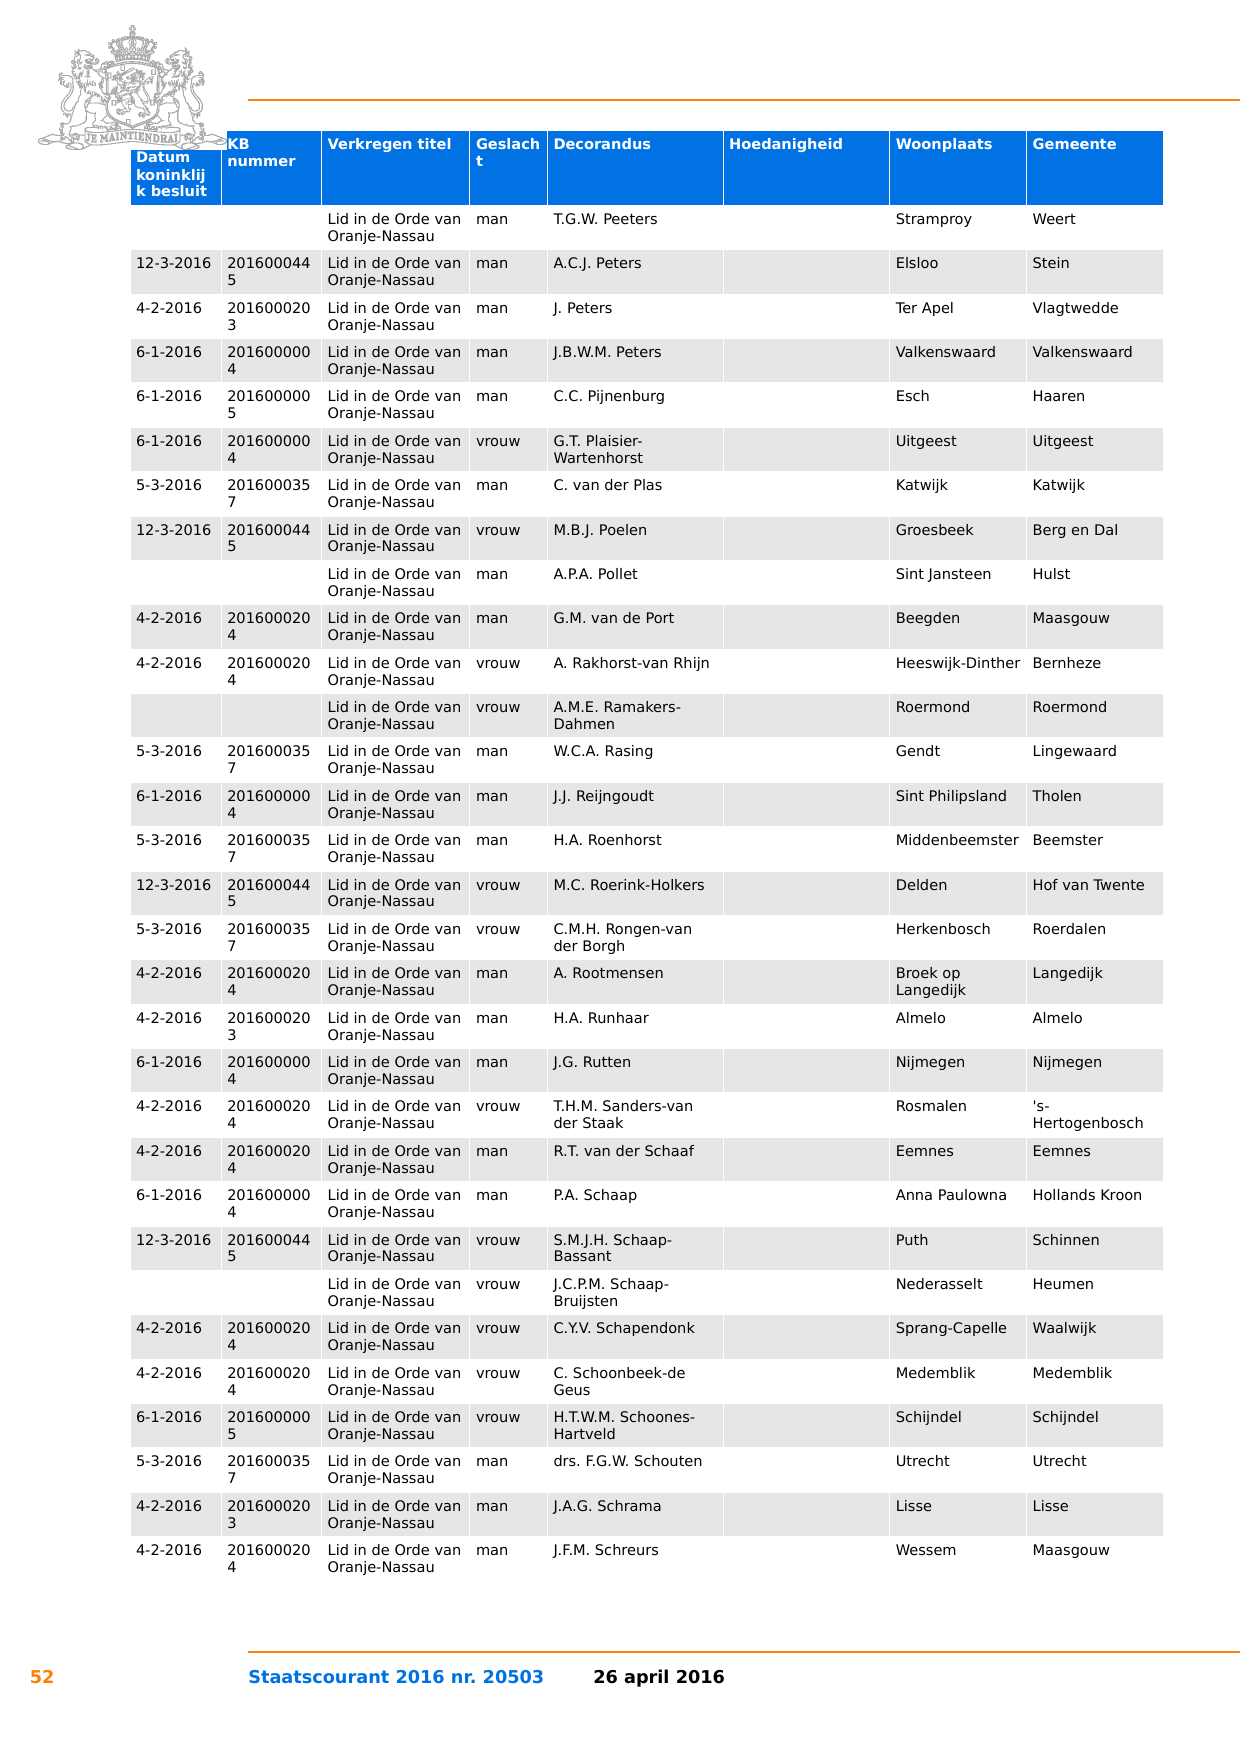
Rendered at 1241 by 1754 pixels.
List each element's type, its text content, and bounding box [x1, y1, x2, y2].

table_cell Lid in de Orde van Oranje-Nassau [322, 694, 469, 737]
table_cell [724, 1094, 889, 1137]
table_cell 2016000203 [222, 1005, 321, 1048]
table_cell [222, 694, 321, 737]
table_cell [724, 250, 889, 294]
table_cell 12-3-2016 [131, 250, 221, 294]
table_cell C.M.H. Rongen-van der Borgh [548, 916, 723, 959]
table_cell Maasgouw [1027, 605, 1163, 649]
table_cell C. van der Plas [548, 472, 723, 516]
table_cell 2016000004 [222, 428, 321, 471]
table_cell man [470, 1138, 547, 1181]
table_header Hoedanigheid [724, 131, 889, 205]
table_cell G.M. van de Port [548, 605, 723, 649]
table_cell Lid in de Orde van Oranje-Nassau [322, 872, 469, 915]
table_cell Nijmegen [1027, 1049, 1163, 1092]
table_cell 12-3-2016 [131, 872, 221, 915]
table_cell Lid in de Orde van Oranje-Nassau [322, 1138, 469, 1181]
table_cell 6-1-2016 [131, 339, 221, 382]
table_cell [724, 339, 889, 382]
table_cell 4-2-2016 [131, 1094, 221, 1137]
table_cell Maasgouw [1027, 1537, 1163, 1581]
table_cell 2016000204 [222, 1537, 321, 1581]
table_cell Lid in de Orde van Oranje-Nassau [322, 1227, 469, 1270]
table_cell C.C. Pijnenburg [548, 384, 723, 427]
table_cell 6-1-2016 [131, 1182, 221, 1226]
table_cell Lid in de Orde van Oranje-Nassau [322, 916, 469, 959]
table_cell 5-3-2016 [131, 472, 221, 516]
table_cell 6-1-2016 [131, 1404, 221, 1447]
table_cell T.H.M. Sanders-van der Staak [548, 1094, 723, 1137]
table_cell vrouw [470, 872, 547, 915]
table_cell Lid in de Orde van Oranje-Nassau [322, 739, 469, 782]
table_cell man [470, 827, 547, 871]
table_cell C. Schoonbeek-de Geus [548, 1360, 723, 1403]
table_cell 2016000445 [222, 1227, 321, 1270]
table_cell [222, 1271, 321, 1314]
table_cell Lid in de Orde van Oranje-Nassau [322, 517, 469, 560]
table_cell A.M.E. Ramakers-Dahmen [548, 694, 723, 737]
table_cell 's-Hertogenbosch [1027, 1094, 1163, 1137]
table_cell M.B.J. Poelen [548, 517, 723, 560]
table_cell Weert [1027, 206, 1163, 249]
table_cell 12-3-2016 [131, 1227, 221, 1270]
table_cell [724, 1227, 889, 1270]
table_cell [724, 1315, 889, 1359]
table_cell J. Peters [548, 295, 723, 338]
table_cell Bernheze [1027, 650, 1163, 693]
table_cell 4-2-2016 [131, 650, 221, 693]
table_cell 4-2-2016 [131, 1138, 221, 1181]
table_cell A. Rakhorst-van Rhijn [548, 650, 723, 693]
table_cell [131, 694, 221, 737]
table_cell 4-2-2016 [131, 605, 221, 649]
table_cell J.B.W.M. Peters [548, 339, 723, 382]
table_cell man [470, 1005, 547, 1048]
table_cell G.T. Plaisier-Wartenhorst [548, 428, 723, 471]
table_cell [724, 650, 889, 693]
table_cell Valkenswaard [890, 339, 1026, 382]
table_cell H.T.W.M. Schoones-Hartveld [548, 1404, 723, 1447]
table_cell Anna Paulowna [890, 1182, 1026, 1226]
table_cell Heeswijk-Dinther [890, 650, 1026, 693]
table_cell Lid in de Orde van Oranje-Nassau [322, 561, 469, 604]
table_cell man [470, 384, 547, 427]
table_cell [724, 1138, 889, 1181]
table_header KB nummer [222, 131, 321, 205]
table_cell [724, 1537, 889, 1581]
table_cell Heumen [1027, 1271, 1163, 1314]
table_cell 2016000357 [222, 1449, 321, 1492]
table_cell man [470, 739, 547, 782]
table_header Decorandus [548, 131, 723, 205]
table_cell vrouw [470, 1360, 547, 1403]
table_cell Berg en Dal [1027, 517, 1163, 560]
table_cell 2016000357 [222, 472, 321, 516]
table_cell 6-1-2016 [131, 384, 221, 427]
table_cell A.C.J. Peters [548, 250, 723, 294]
table_cell Lid in de Orde van Oranje-Nassau [322, 783, 469, 826]
table_cell Lingewaard [1027, 739, 1163, 782]
table_cell 5-3-2016 [131, 739, 221, 782]
table_cell 2016000005 [222, 384, 321, 427]
table_cell 2016000204 [222, 1360, 321, 1403]
table_cell 4-2-2016 [131, 1360, 221, 1403]
table_cell H.A. Roenhorst [548, 827, 723, 871]
table_cell Sint Philipsland [890, 783, 1026, 826]
table_cell Stein [1027, 250, 1163, 294]
table_cell vrouw [470, 1315, 547, 1359]
table_cell A.P.A. Pollet [548, 561, 723, 604]
table_cell Schijndel [890, 1404, 1026, 1447]
table_cell 12-3-2016 [131, 517, 221, 560]
table_cell [724, 916, 889, 959]
table_cell 2016000004 [222, 1049, 321, 1092]
table_cell Haaren [1027, 384, 1163, 427]
table_cell [724, 1271, 889, 1314]
table_cell Stramproy [890, 206, 1026, 249]
table_cell 4-2-2016 [131, 295, 221, 338]
table_cell 2016000004 [222, 1182, 321, 1226]
table_cell J.C.P.M. Schaap-Bruijsten [548, 1271, 723, 1314]
table_cell Lid in de Orde van Oranje-Nassau [322, 206, 469, 249]
table_cell Katwijk [890, 472, 1026, 516]
table_cell Waalwijk [1027, 1315, 1163, 1359]
table_cell Eemnes [1027, 1138, 1163, 1181]
table_cell vrouw [470, 1271, 547, 1314]
table_cell Esch [890, 384, 1026, 427]
table_cell 2016000204 [222, 960, 321, 1004]
table_cell Nijmegen [890, 1049, 1026, 1092]
table_cell 2016000005 [222, 1404, 321, 1447]
table_cell Roermond [1027, 694, 1163, 737]
table_cell Beegden [890, 605, 1026, 649]
table_cell Lid in de Orde van Oranje-Nassau [322, 1315, 469, 1359]
table_header Datum koninklijk besluit [131, 150, 221, 205]
table_cell Utrecht [890, 1449, 1026, 1492]
table_cell 6-1-2016 [131, 1049, 221, 1092]
table_cell man [470, 783, 547, 826]
table_cell Lid in de Orde van Oranje-Nassau [322, 1404, 469, 1447]
table_cell Hollands Kroon [1027, 1182, 1163, 1226]
table_cell [724, 783, 889, 826]
table_cell Uitgeest [890, 428, 1026, 471]
table_cell S.M.J.H. Schaap-Bassant [548, 1227, 723, 1270]
table_cell H.A. Runhaar [548, 1005, 723, 1048]
table_cell W.C.A. Rasing [548, 739, 723, 782]
table_cell Nederasselt [890, 1271, 1026, 1314]
table_cell man [470, 295, 547, 338]
table_cell [222, 561, 321, 604]
table_cell [724, 1449, 889, 1492]
table_cell 2016000203 [222, 1493, 321, 1536]
table_cell Lid in de Orde van Oranje-Nassau [322, 1360, 469, 1403]
table_cell 2016000357 [222, 827, 321, 871]
table_cell man [470, 1182, 547, 1226]
table_cell J.J. Reijngoudt [548, 783, 723, 826]
table_cell [724, 1049, 889, 1092]
table_cell [724, 694, 889, 737]
table_cell R.T. van der Schaaf [548, 1138, 723, 1181]
table_cell Middenbeemster [890, 827, 1026, 871]
table_cell [724, 1493, 889, 1536]
table_cell man [470, 1049, 547, 1092]
table_cell man [470, 206, 547, 249]
table_cell Lid in de Orde van Oranje-Nassau [322, 1094, 469, 1137]
table_cell J.G. Rutten [548, 1049, 723, 1092]
table_cell A. Rootmensen [548, 960, 723, 1004]
table_cell Elsloo [890, 250, 1026, 294]
table_cell M.C. Roerink-Holkers [548, 872, 723, 915]
table_cell [724, 472, 889, 516]
table_cell [131, 1271, 221, 1314]
table_cell Uitgeest [1027, 428, 1163, 471]
table_cell man [470, 250, 547, 294]
table_cell Groesbeek [890, 517, 1026, 560]
table_cell [724, 561, 889, 604]
table_cell [222, 206, 321, 249]
table_cell T.G.W. Peeters [548, 206, 723, 249]
table_cell 5-3-2016 [131, 1449, 221, 1492]
table_cell 2016000204 [222, 1315, 321, 1359]
table_cell Gendt [890, 739, 1026, 782]
table_cell Lid in de Orde van Oranje-Nassau [322, 384, 469, 427]
table_cell vrouw [470, 916, 547, 959]
table_cell vrouw [470, 650, 547, 693]
picture [38, 25, 227, 150]
table_cell vrouw [470, 1094, 547, 1137]
table_cell 5-3-2016 [131, 827, 221, 871]
table_cell 2016000445 [222, 250, 321, 294]
table_cell drs. F.G.W. Schouten [548, 1449, 723, 1492]
table_cell [724, 384, 889, 427]
table_cell vrouw [470, 1404, 547, 1447]
table_cell 4-2-2016 [131, 1005, 221, 1048]
table_cell man [470, 1493, 547, 1536]
table_cell Tholen [1027, 783, 1163, 826]
table_cell Valkenswaard [1027, 339, 1163, 382]
table_cell [131, 206, 221, 249]
table_cell [724, 428, 889, 471]
table_cell Delden [890, 872, 1026, 915]
table_cell Lid in de Orde van Oranje-Nassau [322, 1182, 469, 1226]
table_cell vrouw [470, 1227, 547, 1270]
table_cell Lid in de Orde van Oranje-Nassau [322, 472, 469, 516]
table_cell 2016000204 [222, 650, 321, 693]
table_cell Lid in de Orde van Oranje-Nassau [322, 1493, 469, 1536]
table_cell [724, 872, 889, 915]
table_cell Lid in de Orde van Oranje-Nassau [322, 1005, 469, 1048]
table_cell 2016000445 [222, 517, 321, 560]
table_cell 2016000445 [222, 872, 321, 915]
table_cell man [470, 561, 547, 604]
table_cell Lisse [890, 1493, 1026, 1536]
table_cell [724, 1182, 889, 1226]
table_cell Lid in de Orde van Oranje-Nassau [322, 650, 469, 693]
table_cell Schinnen [1027, 1227, 1163, 1270]
table_cell [724, 295, 889, 338]
table_cell 2016000357 [222, 916, 321, 959]
table_header Woonplaats [890, 131, 1026, 205]
table_cell P.A. Schaap [548, 1182, 723, 1226]
table_cell 2016000203 [222, 295, 321, 338]
table_cell 4-2-2016 [131, 1537, 221, 1581]
table_cell 5-3-2016 [131, 916, 221, 959]
table_cell man [470, 960, 547, 1004]
table_cell Medemblik [890, 1360, 1026, 1403]
table_cell Sprang-Capelle [890, 1315, 1026, 1359]
table_cell Almelo [1027, 1005, 1163, 1048]
table_cell [724, 605, 889, 649]
table_cell Ter Apel [890, 295, 1026, 338]
table_cell Lid in de Orde van Oranje-Nassau [322, 960, 469, 1004]
table_cell 4-2-2016 [131, 960, 221, 1004]
table_cell [724, 206, 889, 249]
table_cell [724, 827, 889, 871]
table_cell Rosmalen [890, 1094, 1026, 1137]
table_cell man [470, 1449, 547, 1492]
table_cell Hulst [1027, 561, 1163, 604]
table_cell [724, 739, 889, 782]
table_cell 2016000357 [222, 739, 321, 782]
table_cell Eemnes [890, 1138, 1026, 1181]
table_cell man [470, 472, 547, 516]
table_cell vrouw [470, 517, 547, 560]
table_cell man [470, 1537, 547, 1581]
table_cell Lid in de Orde van Oranje-Nassau [322, 1449, 469, 1492]
table_cell 4-2-2016 [131, 1493, 221, 1536]
table_cell [724, 1005, 889, 1048]
table_header Geslacht [470, 131, 547, 205]
table_cell [724, 517, 889, 560]
table_cell Lid in de Orde van Oranje-Nassau [322, 295, 469, 338]
table_cell Lid in de Orde van Oranje-Nassau [322, 428, 469, 471]
table_cell Langedijk [1027, 960, 1163, 1004]
table_cell vrouw [470, 694, 547, 737]
table_cell [724, 960, 889, 1004]
table_cell Herkenbosch [890, 916, 1026, 959]
table_cell J.F.M. Schreurs [548, 1537, 723, 1581]
table_cell 4-2-2016 [131, 1315, 221, 1359]
table_cell 6-1-2016 [131, 783, 221, 826]
table_cell Roermond [890, 694, 1026, 737]
table_cell Hof van Twente [1027, 872, 1163, 915]
table_cell man [470, 339, 547, 382]
table_cell Katwijk [1027, 472, 1163, 516]
table_cell 6-1-2016 [131, 428, 221, 471]
table_cell [131, 561, 221, 604]
table_cell 2016000004 [222, 783, 321, 826]
table_cell [724, 1404, 889, 1447]
table_cell Lid in de Orde van Oranje-Nassau [322, 1271, 469, 1314]
table_cell Sint Jansteen [890, 561, 1026, 604]
table_cell Lid in de Orde van Oranje-Nassau [322, 250, 469, 294]
table_cell Broek op Langedijk [890, 960, 1026, 1004]
table_cell Lid in de Orde van Oranje-Nassau [322, 605, 469, 649]
table_cell Roerdalen [1027, 916, 1163, 959]
table_cell [724, 1360, 889, 1403]
table_cell Lid in de Orde van Oranje-Nassau [322, 827, 469, 871]
table_cell Lid in de Orde van Oranje-Nassau [322, 339, 469, 382]
table_cell Beemster [1027, 827, 1163, 871]
table_cell C.Y.V. Schapendonk [548, 1315, 723, 1359]
table_cell 2016000204 [222, 605, 321, 649]
table_cell man [470, 605, 547, 649]
table_cell 2016000204 [222, 1138, 321, 1181]
table_cell 2016000004 [222, 339, 321, 382]
table_header Verkregen titel [322, 131, 469, 205]
table_header Gemeente [1027, 131, 1163, 205]
table_cell vrouw [470, 428, 547, 471]
table_cell Lid in de Orde van Oranje-Nassau [322, 1049, 469, 1092]
table_cell 2016000204 [222, 1094, 321, 1137]
table_cell Puth [890, 1227, 1026, 1270]
table_cell Lisse [1027, 1493, 1163, 1536]
table_cell Wessem [890, 1537, 1026, 1581]
table_cell Schijndel [1027, 1404, 1163, 1447]
table_cell Almelo [890, 1005, 1026, 1048]
table_cell Lid in de Orde van Oranje-Nassau [322, 1537, 469, 1581]
table_cell J.A.G. Schrama [548, 1493, 723, 1536]
table_cell Medemblik [1027, 1360, 1163, 1403]
table_cell Vlagtwedde [1027, 295, 1163, 338]
table_cell Utrecht [1027, 1449, 1163, 1492]
